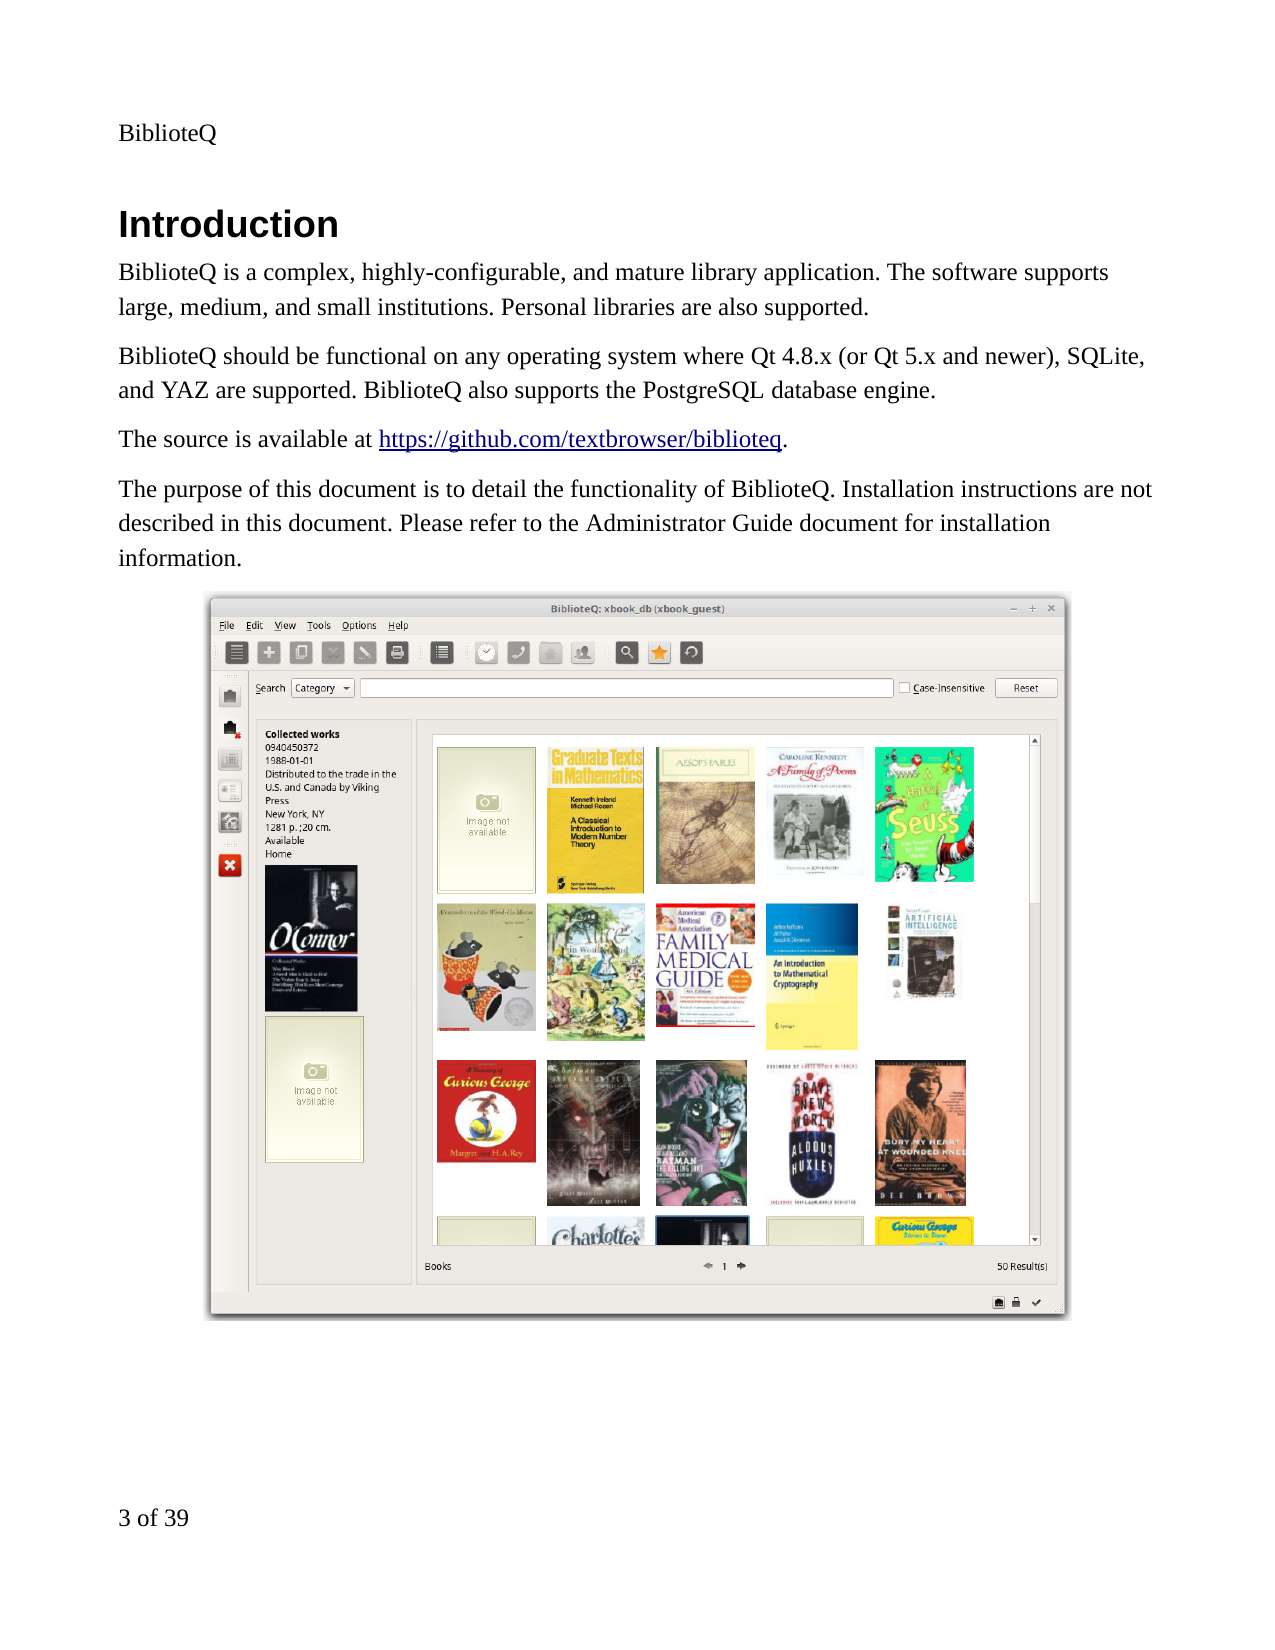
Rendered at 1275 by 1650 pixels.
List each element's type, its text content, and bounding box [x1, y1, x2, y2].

text The source is available at https://github.com/textbrowser/biblioteq. [118, 424, 1157, 453]
text BiblioteQ should be functional on any operating system where Qt 4.8.x (or Qt 5.x and newer), SQLite, and YAZ are supported. BiblioteQ also supports the PostgreSQL database engine. [118, 341, 1157, 404]
text BiblioteQ is a complex, highly-configurable, and mature library application. The software supports large, medium, and small institutions. Personal libraries are also supported. [118, 257, 1157, 321]
text The purpose of this document is to detail the functionality of BiblioteQ. Installation instructions are not described in this document. Please refer to the Administrator Guide document for installation information. [118, 474, 1157, 571]
subtitle Introduction [118, 201, 1157, 245]
picture [203, 591, 1072, 1321]
